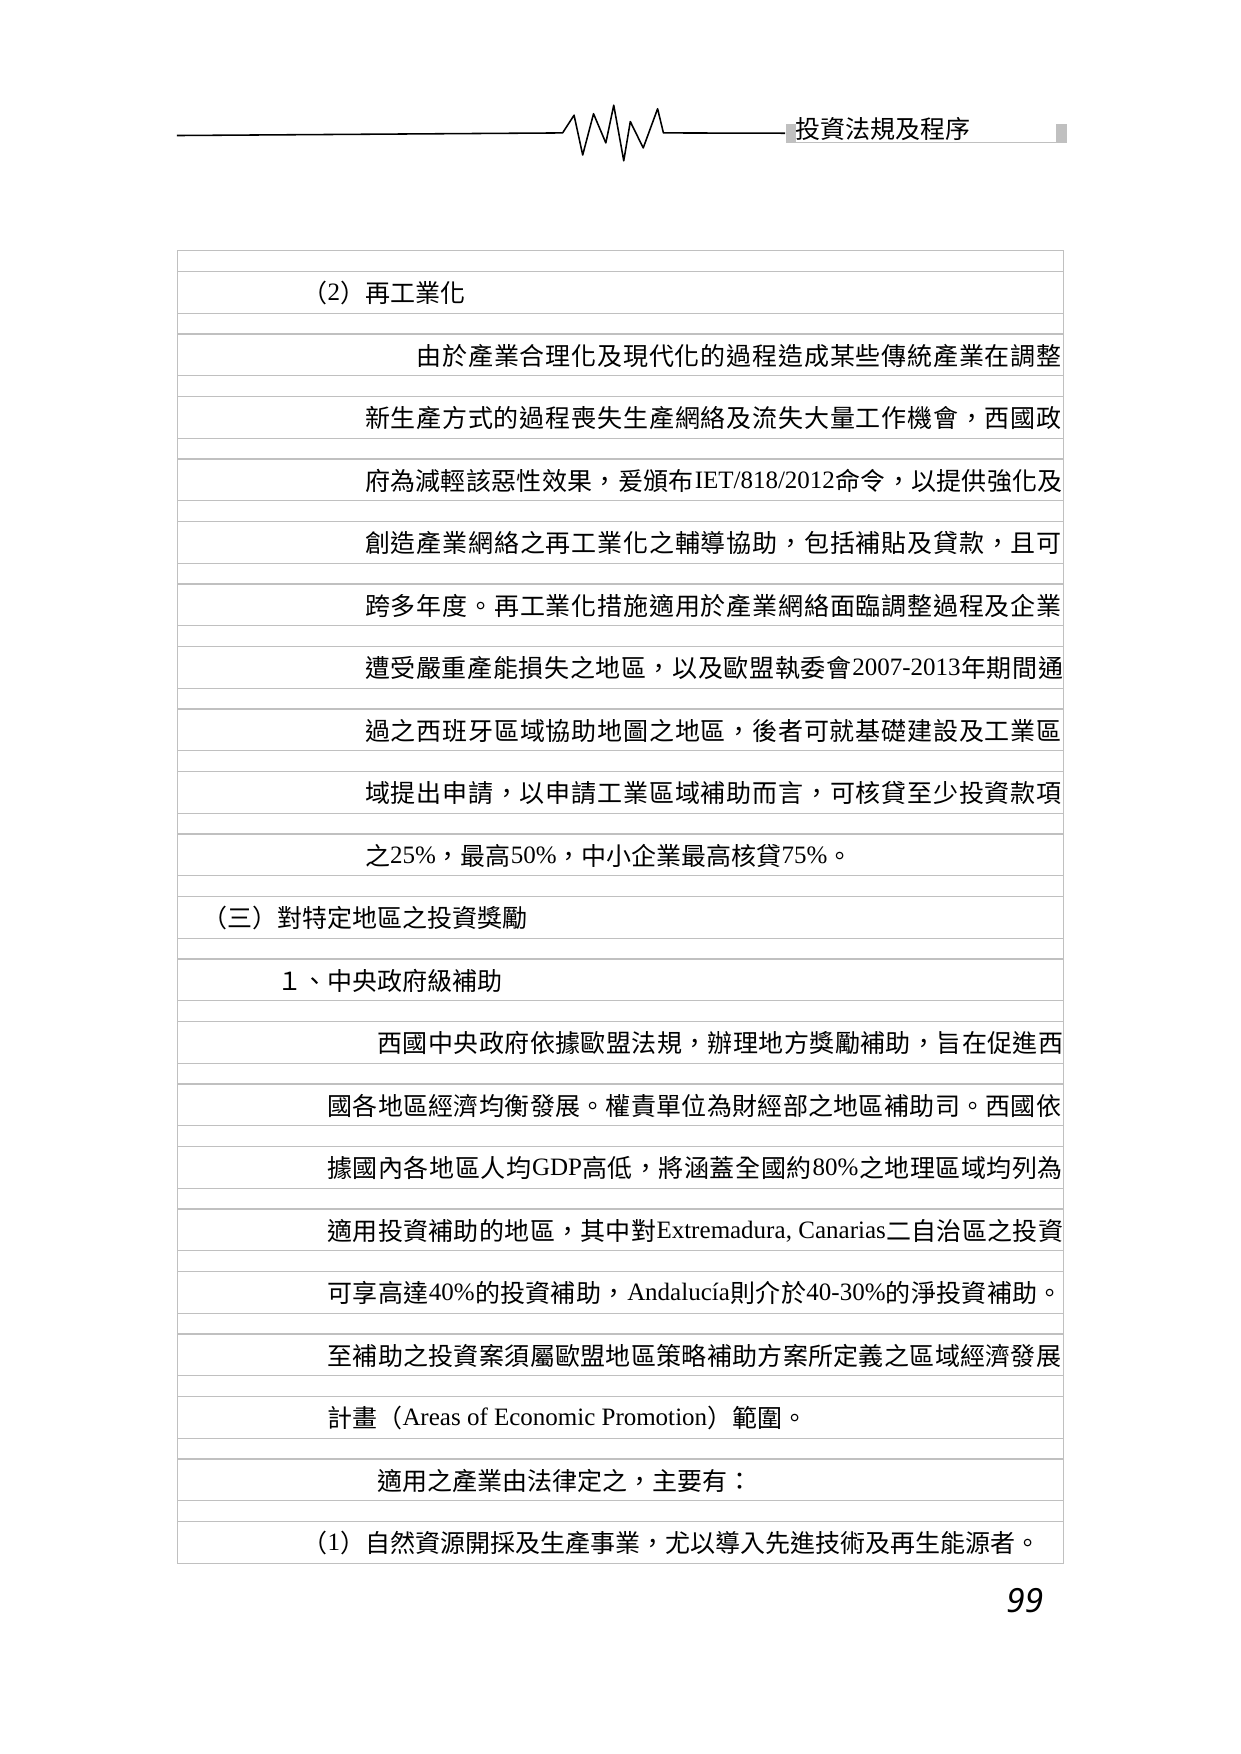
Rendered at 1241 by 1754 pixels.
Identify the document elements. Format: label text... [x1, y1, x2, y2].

text [327, 1376, 1063, 1396]
text [327, 1001, 1063, 1021]
text 過之西班牙區域協助地圖之地區，後者可就基礎建設及工業區 [302, 710, 1063, 750]
text 創造產業網絡之再工業化之輔導協助，包括補貼及貸款，且可 [302, 522, 1063, 563]
text 跨多年度。再工業化措施適用於產業網絡面臨調整過程及企業 [302, 585, 1063, 625]
text 可享高達40%的投資補助，Andalucía則介於40-30%的淨投資補助。 [327, 1272, 1063, 1313]
text [327, 1439, 1063, 1458]
text 國各地區經濟均衡發展。權責單位為財經部之地區補助司。西國依 [327, 1085, 1063, 1125]
text 府為減輕該惡性效果，爰頒布IET/818/2012命令，以提供強化及 [302, 460, 1063, 500]
text １、中央政府級補助 [277, 960, 1063, 1000]
text [302, 251, 1063, 271]
text [327, 1126, 1063, 1146]
text 適用之產業由法律定之，主要有： [327, 1460, 1063, 1500]
text [302, 439, 1063, 458]
text [302, 814, 1063, 833]
text [302, 376, 1063, 396]
text [302, 501, 1063, 521]
text 適用投資補助的地區，其中對Extremadura, Canarias二自治區之投資 [327, 1210, 1063, 1250]
text 新生產方式的過程喪失生產網絡及流失大量工作機會，西國政 [302, 397, 1063, 438]
text [327, 1251, 1063, 1271]
text [302, 564, 1063, 583]
text 至補助之投資案須屬歐盟地區策略補助方案所定義之區域經濟發展 [327, 1335, 1063, 1375]
text [302, 314, 1063, 333]
text [302, 689, 1063, 708]
text （三）對特定地區之投資獎勵 [202, 897, 1063, 938]
text [302, 626, 1063, 646]
text [302, 1501, 1063, 1521]
text 計畫（Areas of Economic Promotion）範圍。 [327, 1397, 1063, 1438]
text 遭受嚴重產能損失之地區，以及歐盟執委會2007-2013年期間通 [302, 647, 1063, 688]
text [327, 1314, 1063, 1333]
text 域提出申請，以申請工業區域補助而言，可核貸至少投資款項 [302, 772, 1063, 813]
text （2）再工業化 [302, 272, 1063, 313]
text [327, 1189, 1063, 1208]
text [302, 751, 1063, 771]
text 由於產業合理化及現代化的過程造成某些傳統產業在調整 [302, 335, 1063, 375]
text 西國中央政府依據歐盟法規，辦理地方獎勵補助，旨在促進西 [327, 1022, 1063, 1063]
text （1）自然資源開採及生產事業，尤以導入先進技術及再生能源者。 [302, 1522, 1063, 1563]
text [327, 1064, 1063, 1083]
text 據國內各地區人均GDP高低，將涵蓋全國約80%之地理區域均列為 [327, 1147, 1063, 1188]
text [202, 876, 1063, 896]
text [277, 939, 1063, 958]
text 之25%，最高50%，中小企業最高核貸75%。 [302, 835, 1063, 875]
